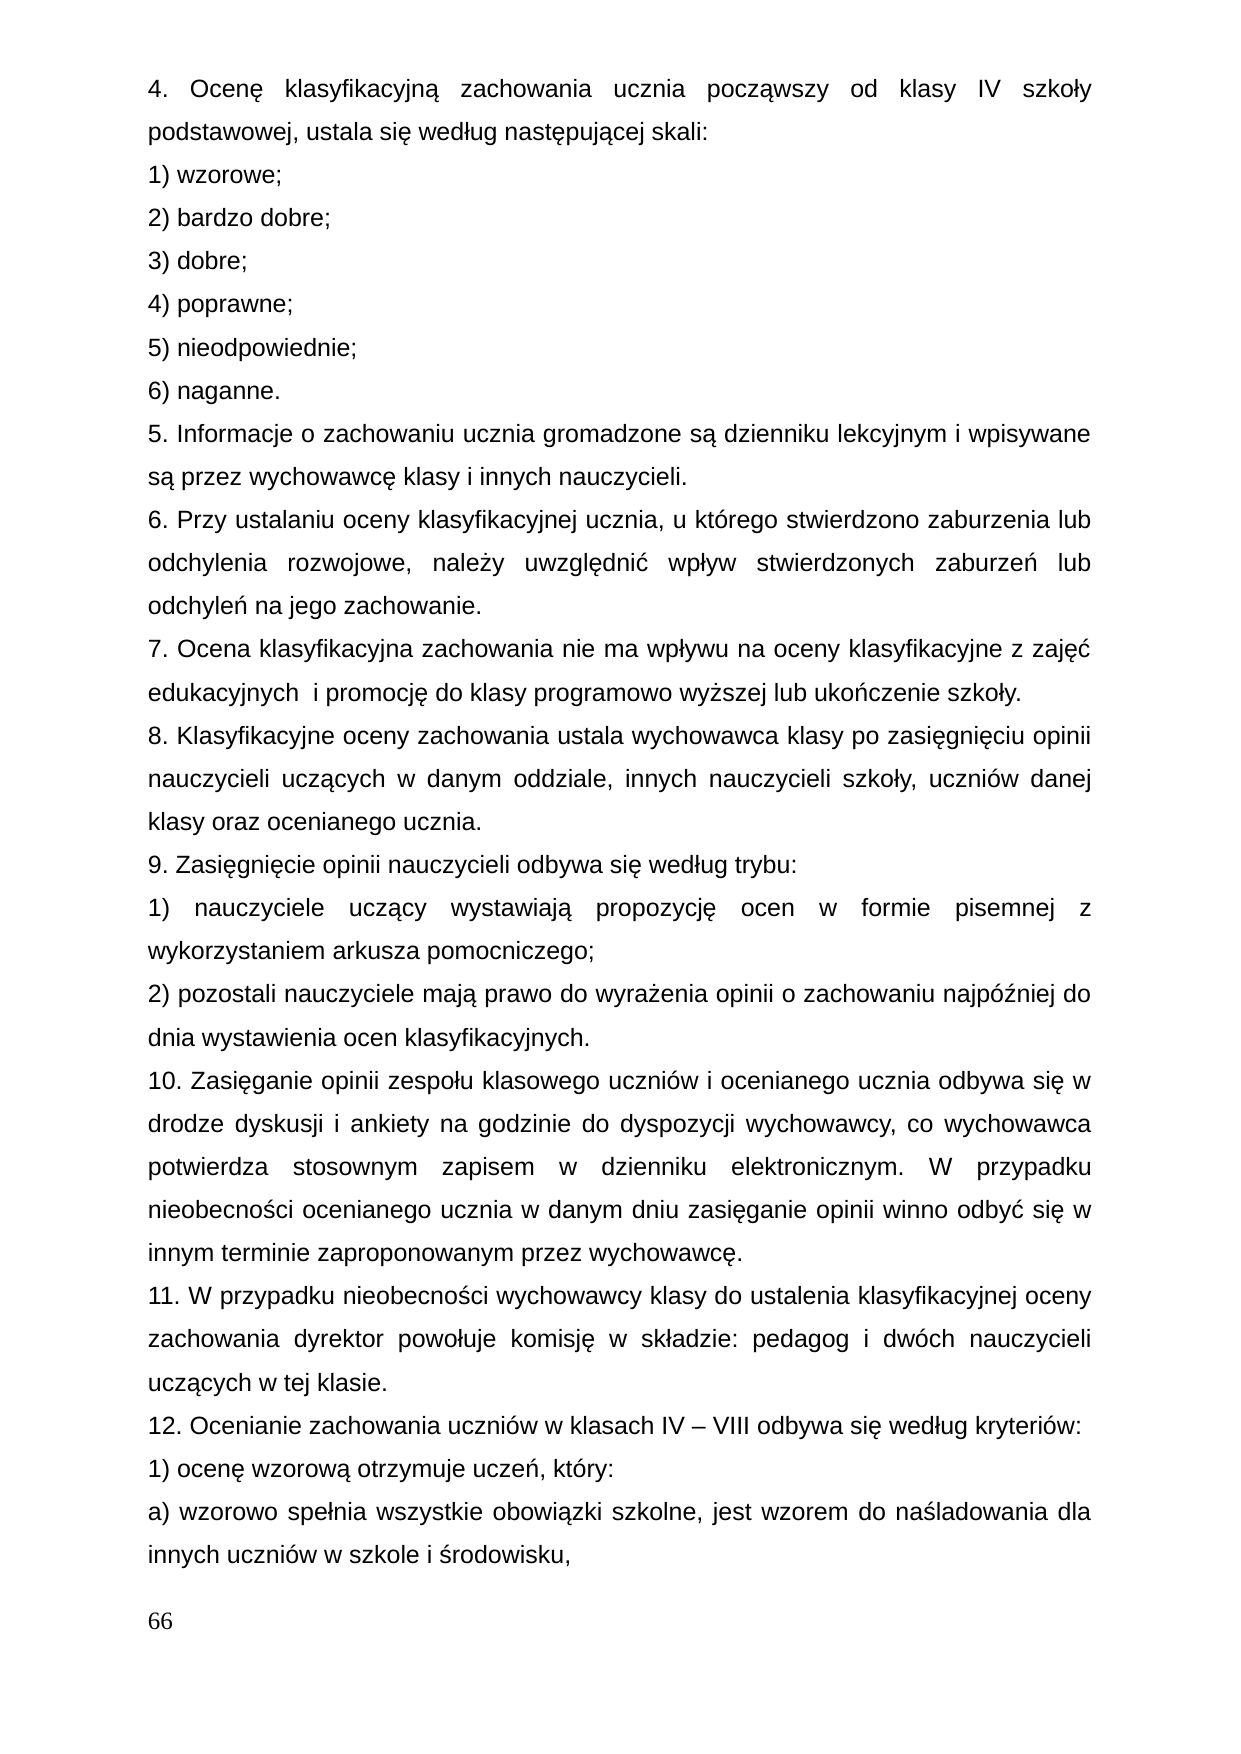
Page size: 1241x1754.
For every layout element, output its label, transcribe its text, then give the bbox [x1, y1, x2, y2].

text 4. Ocenę klasyfikacyjną zachowania ucznia począwszy od klasy IV szkoły podstawowej, ustala się według następującej skali: [148, 74, 1093, 146]
text 8. Klasyfikacyjne oceny zachowania ustala wychowawca klasy po zasięgnięciu opinii nauczycieli uczących w danym oddziale, innych nauczycieli szkoły, uczniów danej klasy oraz ocenianego ucznia. [148, 721, 1093, 836]
text 1) nauczyciele uczący wystawiają propozycję ocen w formie pisemnej z wykorzystaniem arkusza pomocniczego; [148, 893, 1093, 965]
text a) wzorowo spełnia wszystkie obowiązki szkolne, jest wzorem do naśladowania dla innych uczniów w szkole i środowisku, [148, 1497, 1093, 1569]
text 4) poprawne; [148, 289, 1093, 318]
text 11. W przypadku nieobecności wychowawcy klasy do ustalenia klasyfikacyjnej oceny zachowania dyrektor powołuje komisję w składzie: pedagog i dwóch nauczycieli uczących w tej klasie. [148, 1281, 1093, 1396]
text 6. Przy ustalaniu oceny klasyfikacyjnej ucznia, u którego stwierdzono zaburzenia lub odchylenia rozwojowe, należy uwzględnić wpływ stwierdzonych zaburzeń lub odchyleń na jego zachowanie. [148, 505, 1093, 620]
text 9. Zasięgnięcie opinii nauczycieli odbywa się według trybu: [148, 850, 1093, 879]
text 1) ocenę wzorową otrzymuje uczeń, który: [148, 1454, 1093, 1482]
text 2) bardzo dobre; [148, 203, 1093, 232]
text 12. Ocenianie zachowania uczniów w klasach IV – VIII odbywa się według kryteriów: [148, 1411, 1093, 1439]
text 2) pozostali nauczyciele mają prawo do wyrażenia opinii o zachowaniu najpóźniej do dnia wystawienia ocen klasyfikacyjnych. [148, 979, 1093, 1051]
text 6) naganne. [148, 376, 1093, 404]
text 1) wzorowe; [148, 160, 1093, 189]
text 7. Ocena klasyfikacyjna zachowania nie ma wpływu na oceny klasyfikacyjne z zajęć edukacyjnych i promocję do klasy programowo wyższej lub ukończenie szkoły. [148, 634, 1093, 706]
text 5. Informacje o zachowaniu ucznia gromadzone są dzienniku lekcyjnym i wpisywane są przez wychowawcę klasy i innych nauczycieli. [148, 419, 1093, 491]
text 10. Zasięganie opinii zespołu klasowego uczniów i ocenianego ucznia odbywa się w drodze dyskusji i ankiety na godzinie do dyspozycji wychowawcy, co wychowawca potwierdza stosownym zapisem w dzienniku elektronicznym. W przypadku nieobecności ocenianego ucznia w danym dniu zasięganie opinii winno odbyć się w innym terminie zaproponowanym przez wychowawcę. [148, 1066, 1093, 1267]
text 5) nieodpowiednie; [148, 332, 1093, 361]
text 3) dobre; [148, 246, 1093, 275]
